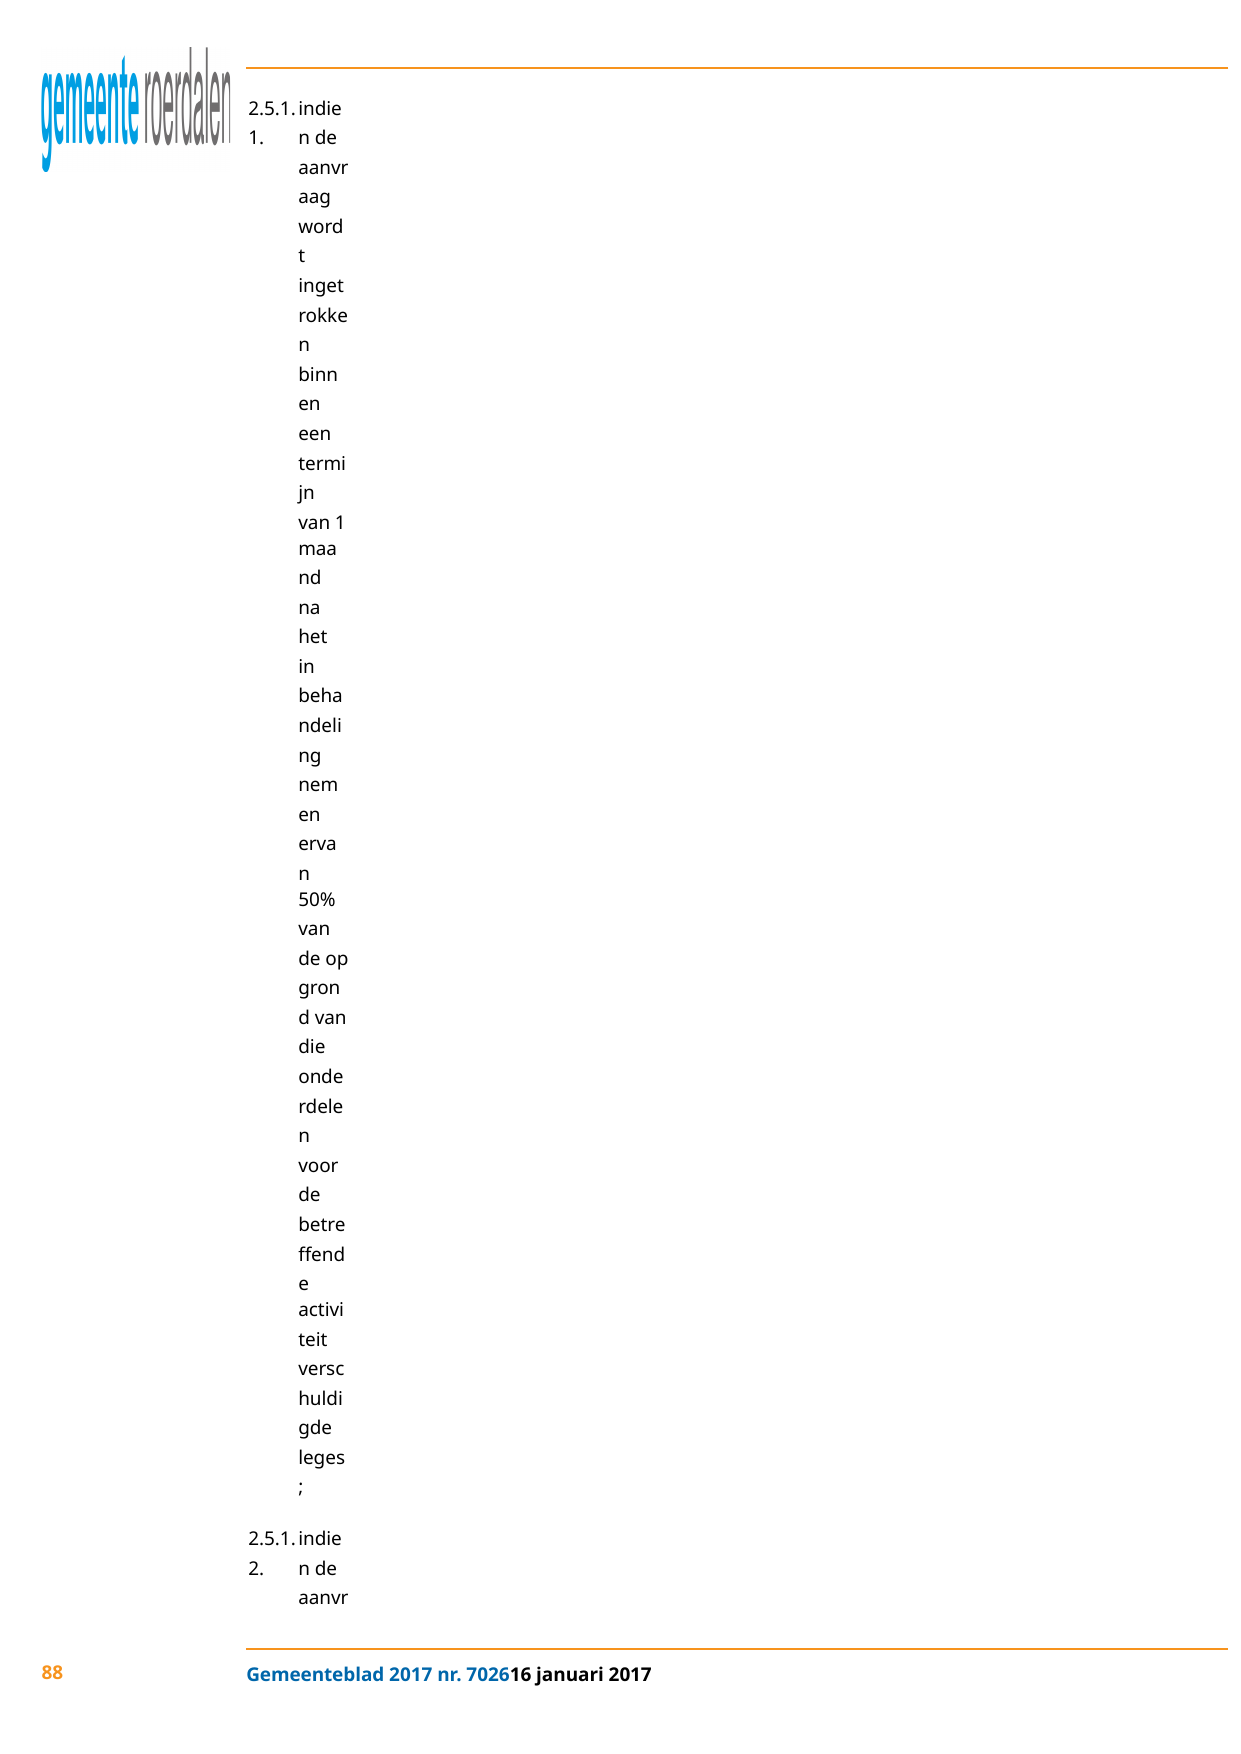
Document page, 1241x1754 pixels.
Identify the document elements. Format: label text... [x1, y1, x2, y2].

picture [41, 47, 231, 172]
table_cell [298, 1499, 348, 1525]
table_cell indien de aanvraag wordt ingetrokken binnen een termijn van 1 [298, 95, 348, 535]
table_cell [348, 95, 398, 535]
table_cell [348, 1296, 398, 1499]
picture [41, 134, 48, 172]
table_cell [348, 535, 398, 886]
table_cell 2.5.1.1. [248, 95, 298, 535]
table_cell indien de aanvr [298, 1525, 348, 1610]
table_cell activiteit verschuldigde leges; [298, 1296, 348, 1499]
table_cell [248, 1499, 298, 1525]
table_cell [348, 1499, 398, 1525]
table_cell [248, 1296, 298, 1499]
table_cell [248, 886, 298, 1296]
table_cell [348, 886, 398, 1296]
table_cell 2.5.1.2. [248, 1525, 298, 1610]
table_cell maand na het in behandeling nemen ervan [298, 535, 348, 886]
table_cell [248, 535, 298, 886]
table_cell [348, 1525, 398, 1610]
table_cell 50% van de op grond van die onderdelen voor de betreffende [298, 886, 348, 1296]
